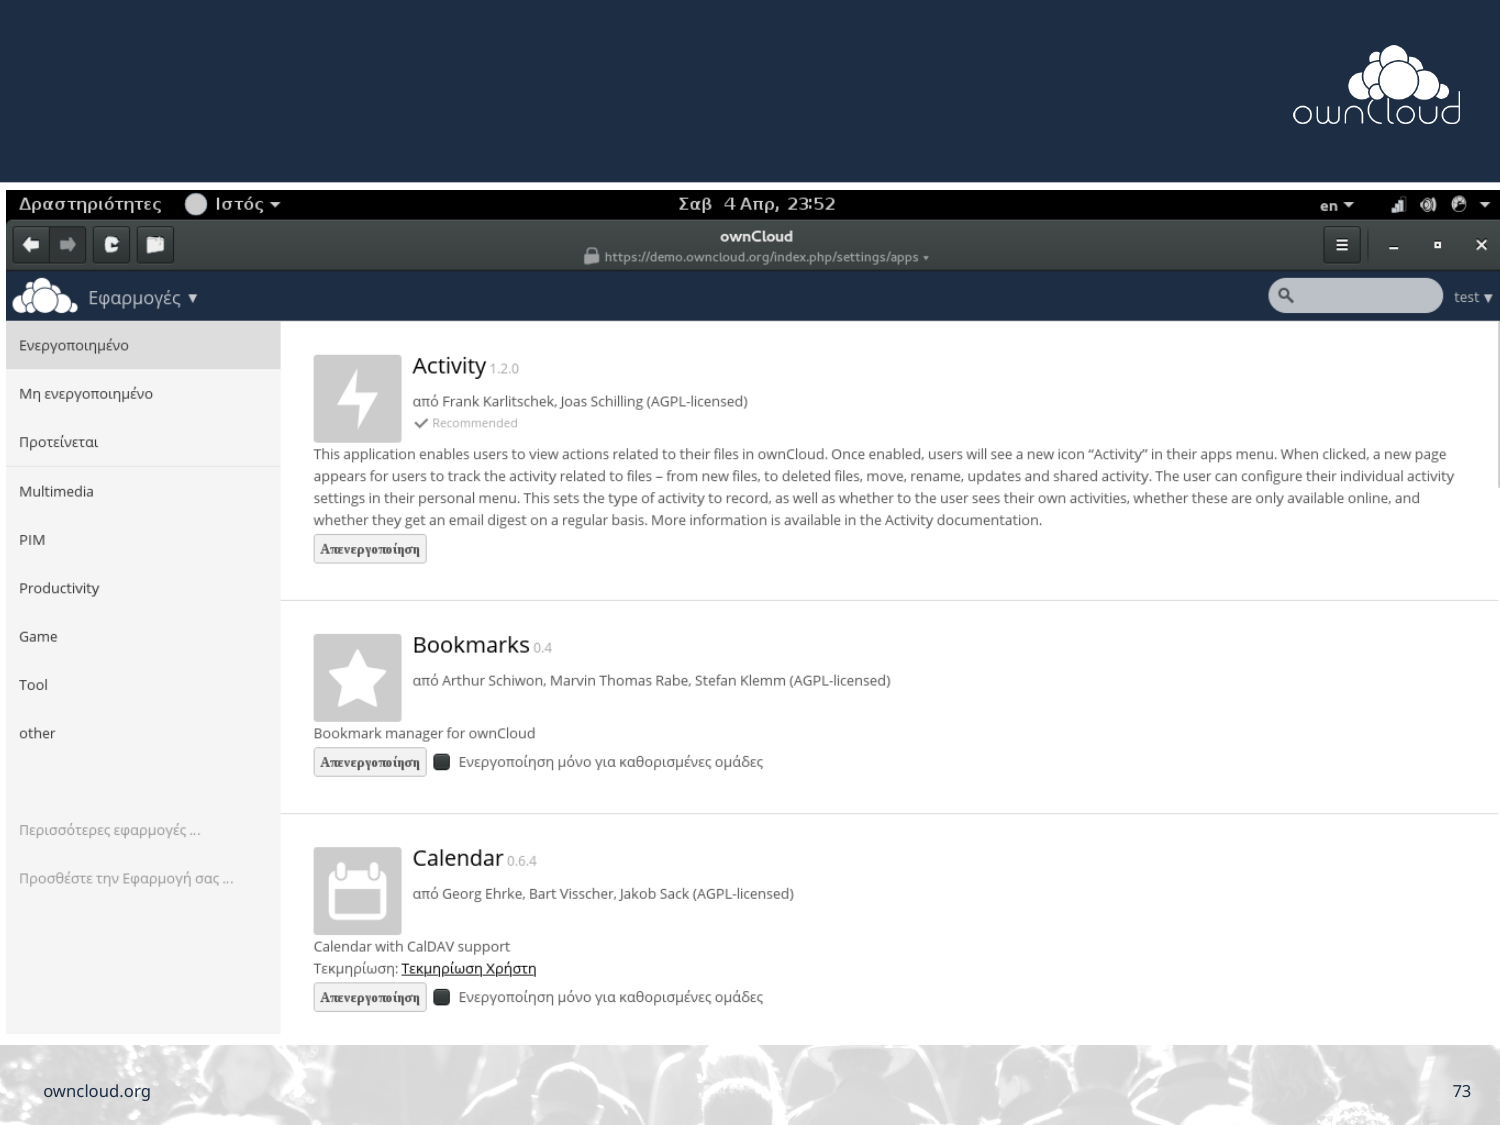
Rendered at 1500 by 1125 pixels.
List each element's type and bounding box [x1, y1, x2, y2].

picture [0, 1045, 1500, 1125]
picture [6, 190, 1500, 1034]
picture [1293, 45, 1460, 124]
